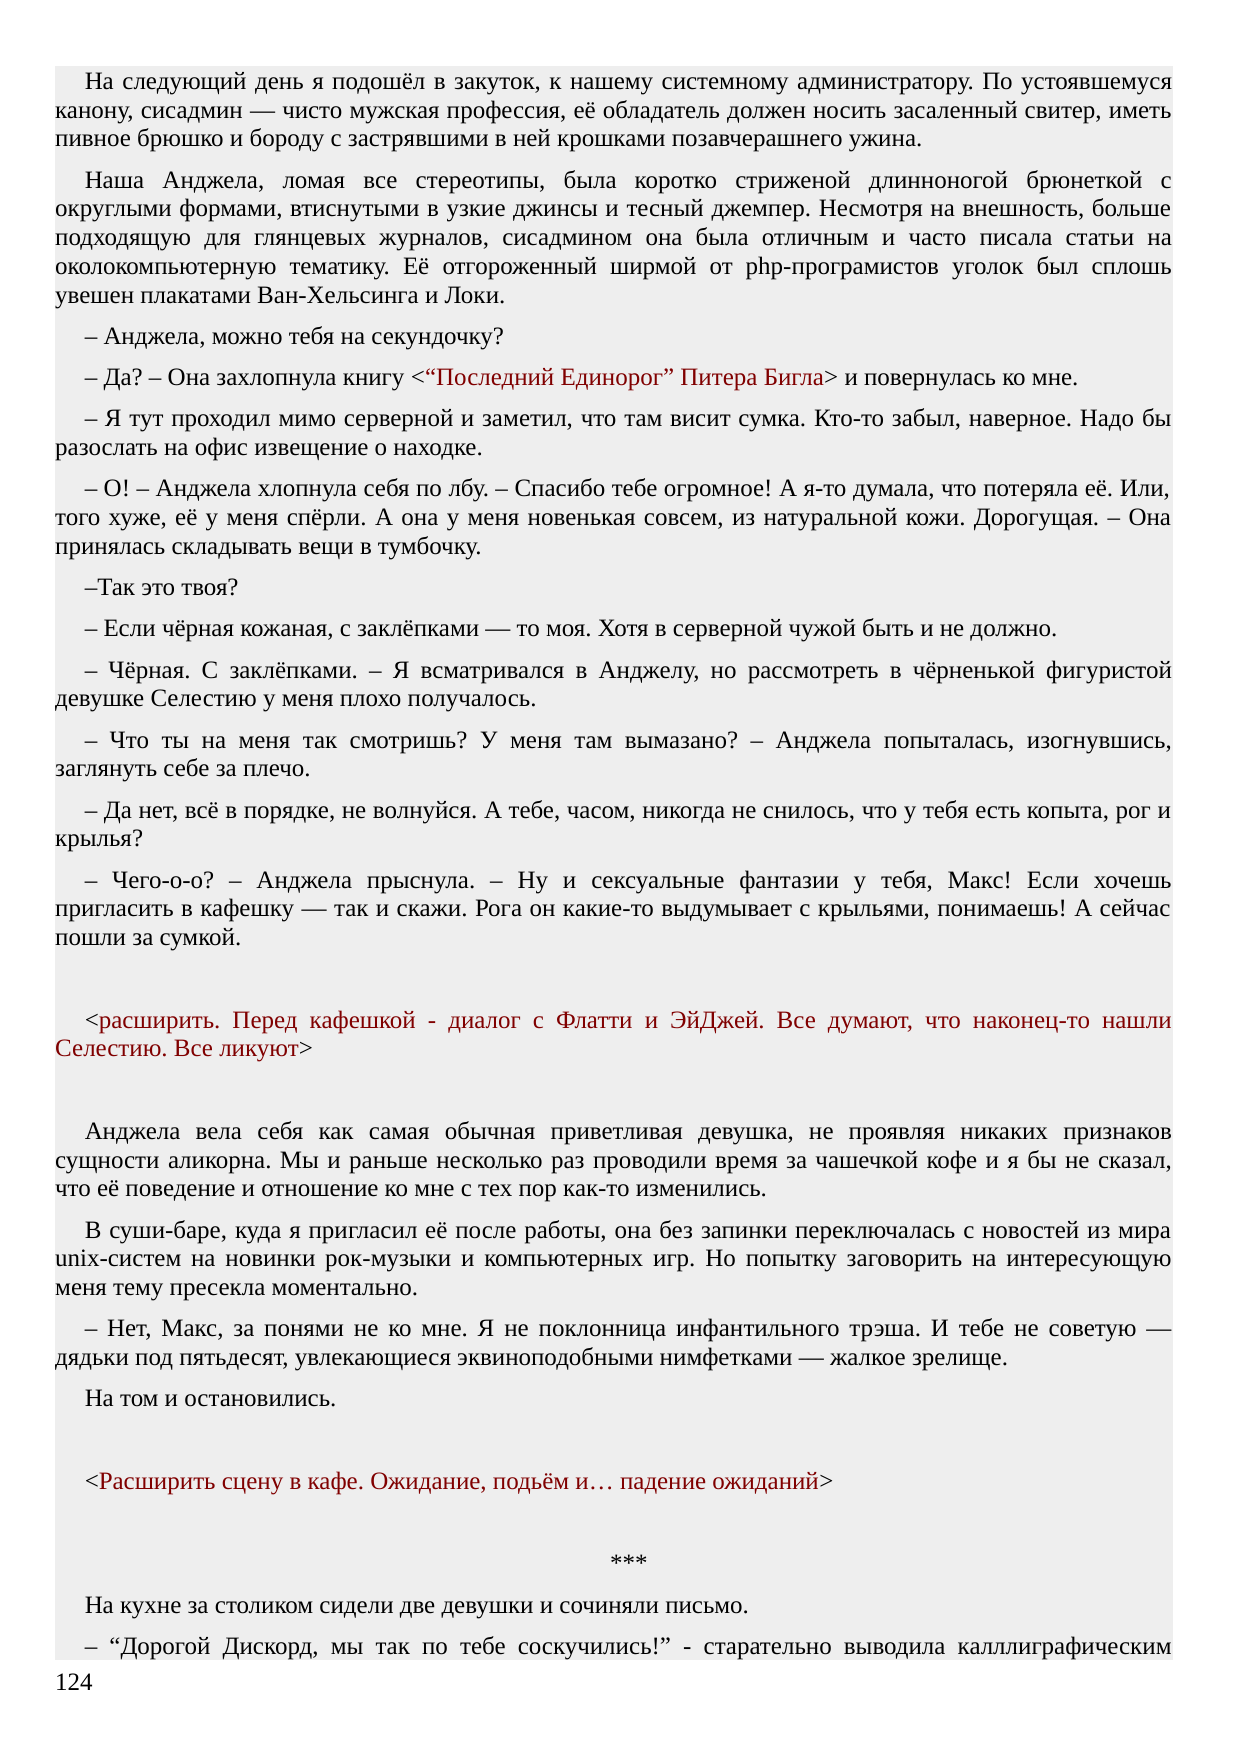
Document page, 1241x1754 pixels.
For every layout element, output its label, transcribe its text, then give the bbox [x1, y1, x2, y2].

text – Анджела, можно тебя на секундочку? [55, 321, 1173, 350]
text В суши-баре, куда я пригласил её после работы, она без запинки переключалась с новостей из мира unix-систем на новинки рок-музыки и компьютерных игр. Но попытку заговорить на интересующую меня тему пресекла моментально. [55, 1215, 1173, 1301]
text На следующий день я подошёл в закуток, к нашему системному администратору. По устоявшемуся канону, сисадмин — чисто мужская профессия, её обладатель должен носить засаленный свитер, иметь пивное брюшко и бороду с застрявшими в ней крошками позавчерашнего ужина. [55, 66, 1173, 152]
text Анджела вела себя как самая обычная приветливая девушка, не проявляя никаких признаков сущности аликорна. Мы и раньше несколько раз проводили время за чашечкой кофе и я бы не сказал, что её поведение и отношение ко мне с тех пор как-то изменились. [55, 1116, 1173, 1202]
text <Расширить сцену в кафе. Ожидание, подьём и… падение ожиданий> [55, 1466, 1173, 1495]
text <расширить. Перед кафешкой - диалог с Флатти и ЭйДжей. Все думают, что наконец-то нашли Селестию. Все ликуют> [55, 1005, 1173, 1062]
text – “Дорогой Дискорд, мы так по тебе соскучились!” - старательно выводила калллиграфическим [55, 1631, 1173, 1660]
text – Что ты на меня так смотришь? У меня там вымазано? – Анджела попыталась, изогнувшись, заглянуть себе за плечо. [55, 725, 1173, 782]
text Наша Анджела, ломая все стереотипы, была коротко стриженой длинноногой брюнеткой с округлыми формами, втиснутыми в узкие джинсы и тесный джемпер. Несмотря на внешность, больше подходящую для глянцевых журналов, сисадмином она была отличным и часто писала статьи на околокомпьютерную тематику. Её отгороженный ширмой от php-програмистов уголок был сплошь увешен плакатами Ван-Хельсинга и Локи. [55, 165, 1173, 308]
text – Чего-о-о? – Анджела прыснула. – Ну и сексуальные фантазии у тебя, Макс! Если хочешь пригласить в кафешку — так и скажи. Рога он какие-то выдумывает с крыльями, понимаешь! А сейчас пошли за сумкой. [55, 865, 1173, 951]
text – Если чёрная кожаная, с заклёпками — то моя. Хотя в серверной чужой быть и не должно. [55, 613, 1173, 642]
text –Так это твоя? [55, 572, 1173, 601]
text – О! – Анджела хлопнула себя по лбу. – Спасибо тебе огромное! А я-то думала, что потеряла её. Или, того хуже, её у меня спёрли. А она у меня новенькая совсем, из натуральной кожи. Дорогущая. – Она принялась складывать вещи в тумбочку. [55, 473, 1173, 560]
text На кухне за столиком сидели две девушки и сочиняли письмо. [55, 1590, 1173, 1618]
text *** [55, 1548, 1173, 1577]
text На том и остановились. [55, 1383, 1173, 1412]
text – Нет, Макс, за понями не ко мне. Я не поклонница инфантильного трэша. И тебе не советую — дядьки под пятьдесят, увлекающиеся эквиноподобными нимфетками — жалкое зрелище. [55, 1313, 1173, 1371]
text – Чёрная. С заклёпками. – Я всматривался в Анджелу, но рассмотреть в чёрненькой фигуристой девушке Селестию у меня плохо получалось. [55, 655, 1173, 712]
text – Я тут проходил мимо серверной и заметил, что там висит сумка. Кто-то забыл, наверное. Надо бы разослать на офис извещение о находке. [55, 403, 1173, 461]
text – Да? – Она захлопнула книгу <“Последний Единорог” Питера Бигла> и повернулась ко мне. [55, 362, 1173, 391]
text – Да нет, всё в порядке, не волнуйся. А тебе, часом, никогда не снилось, что у тебя есть копыта, рог и крылья? [55, 795, 1173, 852]
